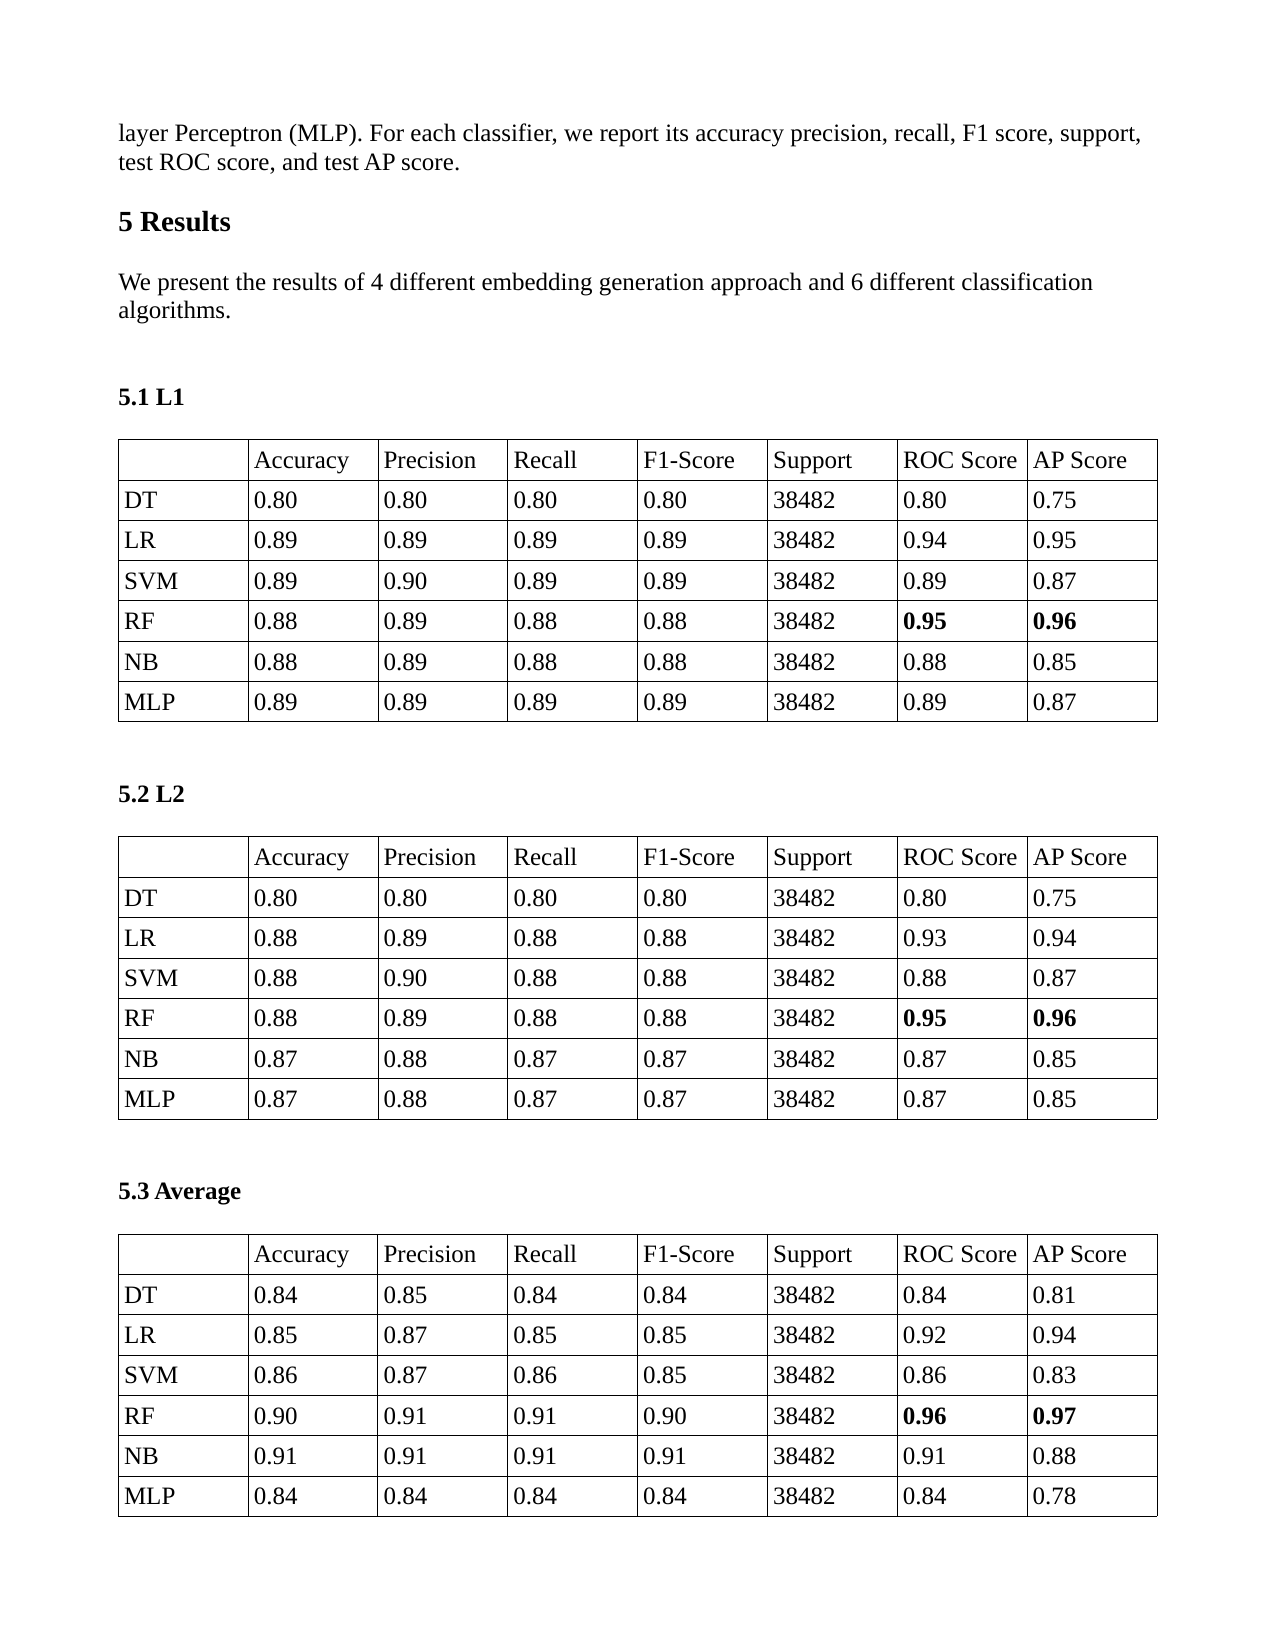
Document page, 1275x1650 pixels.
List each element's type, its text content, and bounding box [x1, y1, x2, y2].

table_cell 0.80 [508, 481, 637, 520]
table_cell RF [119, 1396, 248, 1435]
table_cell 0.88 [249, 642, 378, 681]
table_cell 0.85 [508, 1315, 637, 1355]
table_cell 0.92 [898, 1315, 1027, 1355]
table_cell 0.96 [898, 1396, 1027, 1435]
table_cell 0.89 [508, 561, 637, 600]
table_cell 0.91 [508, 1396, 637, 1435]
table_cell 0.88 [898, 642, 1027, 681]
table_cell 0.91 [638, 1436, 767, 1476]
table_cell 0.80 [898, 481, 1027, 520]
table_cell 0.90 [249, 1396, 377, 1435]
table_header Support [768, 837, 897, 877]
table_header ROC Score [898, 440, 1027, 479]
table_cell 0.89 [249, 561, 378, 600]
table_cell 0.85 [1028, 1079, 1157, 1119]
table_cell 0.85 [249, 1315, 377, 1355]
table_cell 0.84 [508, 1477, 637, 1516]
table_cell 0.88 [898, 959, 1027, 998]
table_cell 0.88 [379, 1039, 507, 1078]
table_header ROC Score [898, 1235, 1027, 1274]
table_cell 0.88 [638, 959, 767, 998]
table_header Precision [379, 440, 507, 479]
table_cell 0.89 [249, 521, 378, 560]
table_header F1-Score [638, 1235, 767, 1274]
table_header F1-Score [638, 837, 767, 877]
table_cell 38482 [768, 1275, 897, 1314]
text 5.2 L2 [118, 779, 1157, 808]
table_cell RF [119, 601, 248, 641]
table_cell 38482 [768, 561, 897, 600]
table_cell 0.90 [379, 561, 507, 600]
table_cell 0.94 [1028, 918, 1157, 957]
table_cell 0.88 [508, 918, 637, 957]
table_cell 0.90 [638, 1396, 767, 1435]
table_header Accuracy [249, 440, 378, 479]
table_cell 38482 [768, 1396, 897, 1435]
table_cell 0.89 [898, 682, 1027, 721]
table_cell 0.95 [898, 601, 1027, 641]
table_cell SVM [119, 959, 248, 998]
table_cell 0.87 [638, 1039, 767, 1078]
table_cell 0.94 [1028, 1315, 1157, 1355]
table_cell 0.97 [1028, 1396, 1157, 1435]
table_cell 38482 [768, 1039, 897, 1078]
table_cell 0.89 [508, 682, 637, 721]
table_cell 0.96 [1028, 601, 1157, 641]
table_cell 0.89 [379, 601, 507, 641]
table_cell 0.89 [638, 521, 767, 560]
table_cell 0.93 [898, 918, 1027, 957]
table_cell 0.91 [378, 1436, 507, 1476]
table_cell 0.88 [249, 601, 378, 641]
table_cell 0.87 [249, 1079, 378, 1119]
table_cell 0.90 [379, 959, 507, 998]
table_cell NB [119, 642, 248, 681]
table_cell 0.85 [378, 1275, 507, 1314]
table_cell 0.89 [638, 682, 767, 721]
table_cell 0.91 [898, 1436, 1027, 1476]
table_cell 38482 [768, 601, 897, 641]
table_cell 0.80 [379, 481, 507, 520]
table_cell 0.88 [249, 959, 378, 998]
table_cell 0.80 [249, 878, 378, 917]
table_cell 0.89 [898, 561, 1027, 600]
table_cell 0.88 [638, 642, 767, 681]
table_cell 0.80 [898, 878, 1027, 917]
table_cell 0.89 [379, 918, 507, 957]
table_cell 38482 [768, 1356, 897, 1395]
table_cell 0.87 [638, 1079, 767, 1119]
table_cell 0.94 [898, 521, 1027, 560]
table_cell MLP [119, 1079, 248, 1119]
table_cell 0.80 [638, 878, 767, 917]
table_cell 0.84 [638, 1477, 767, 1516]
table_header ROC Score [898, 837, 1027, 877]
text 5.1 L1 [118, 382, 1157, 410]
table_cell 0.85 [1028, 642, 1157, 681]
table_cell 0.89 [638, 561, 767, 600]
table_cell 0.91 [249, 1436, 377, 1476]
table_cell 0.88 [249, 999, 378, 1038]
table_cell 0.87 [1028, 561, 1157, 600]
table_cell 0.84 [638, 1275, 767, 1314]
table_cell 0.95 [898, 999, 1027, 1038]
table_cell 0.78 [1028, 1477, 1157, 1516]
table_cell 0.88 [508, 999, 637, 1038]
table_cell 38482 [768, 481, 897, 520]
table_cell LR [119, 1315, 248, 1355]
text We present the results of 4 different embedding generation approach and 6 different classification algorithms. [118, 267, 1157, 324]
table_cell 0.89 [249, 682, 378, 721]
table_cell 0.84 [378, 1477, 507, 1516]
text 5 Results [118, 204, 1157, 238]
table_cell 0.83 [1028, 1356, 1157, 1395]
table_cell 0.87 [1028, 682, 1157, 721]
table_cell 0.84 [249, 1275, 377, 1314]
table_cell 38482 [768, 1436, 897, 1476]
table_header Precision [378, 1235, 507, 1274]
table_cell 0.88 [638, 999, 767, 1038]
table_cell 38482 [768, 682, 897, 721]
table_cell 0.89 [379, 521, 507, 560]
table_cell 0.88 [638, 918, 767, 957]
table_cell 38482 [768, 642, 897, 681]
table_cell 0.75 [1028, 878, 1157, 917]
table_header [119, 1235, 248, 1274]
table_cell 0.85 [1028, 1039, 1157, 1078]
table_cell 0.96 [1028, 999, 1157, 1038]
table_header Precision [379, 837, 507, 877]
table_cell 38482 [768, 878, 897, 917]
table_header [119, 837, 248, 877]
table_cell 0.84 [898, 1477, 1027, 1516]
table_cell SVM [119, 561, 248, 600]
table_cell 0.87 [249, 1039, 378, 1078]
table_cell RF [119, 999, 248, 1038]
table_cell 0.87 [508, 1039, 637, 1078]
table_cell NB [119, 1039, 248, 1078]
table_cell 0.84 [898, 1275, 1027, 1314]
table_cell 0.87 [378, 1356, 507, 1395]
text 5.3 Average [118, 1176, 1157, 1205]
table_cell 0.88 [638, 601, 767, 641]
table_cell 0.88 [249, 918, 378, 957]
table_header Recall [508, 440, 637, 479]
table_cell NB [119, 1436, 248, 1476]
table_header Recall [508, 837, 637, 877]
table_cell 0.80 [638, 481, 767, 520]
table_cell 38482 [768, 959, 897, 998]
table_cell 0.80 [508, 878, 637, 917]
table_cell 0.91 [378, 1396, 507, 1435]
table_header Support [768, 440, 897, 479]
table_header Recall [508, 1235, 637, 1274]
table_cell 0.88 [379, 1079, 507, 1119]
table_header AP Score [1028, 440, 1157, 479]
table_cell LR [119, 918, 248, 957]
table_cell 0.87 [898, 1039, 1027, 1078]
table_cell 0.86 [898, 1356, 1027, 1395]
table_header AP Score [1028, 1235, 1157, 1274]
table_cell 0.87 [898, 1079, 1027, 1119]
table_cell 0.84 [249, 1477, 377, 1516]
table_cell SVM [119, 1356, 248, 1395]
table_cell LR [119, 521, 248, 560]
table_cell 0.87 [508, 1079, 637, 1119]
table_cell 0.89 [379, 999, 507, 1038]
table_cell 0.75 [1028, 481, 1157, 520]
table_cell 38482 [768, 918, 897, 957]
table_cell 0.87 [1028, 959, 1157, 998]
table_cell 0.89 [379, 682, 507, 721]
table_cell 38482 [768, 1315, 897, 1355]
table_header AP Score [1028, 837, 1157, 877]
table_cell 0.87 [378, 1315, 507, 1355]
table_cell 0.88 [1028, 1436, 1157, 1476]
table_cell 38482 [768, 1477, 897, 1516]
table_cell MLP [119, 1477, 248, 1516]
table_cell 0.91 [508, 1436, 637, 1476]
table_cell 0.95 [1028, 521, 1157, 560]
table_cell 0.81 [1028, 1275, 1157, 1314]
table_cell 0.85 [638, 1356, 767, 1395]
table_cell 0.88 [508, 601, 637, 641]
table_header Accuracy [249, 837, 378, 877]
table_header [119, 440, 248, 479]
table_cell 38482 [768, 999, 897, 1038]
table_cell MLP [119, 682, 248, 721]
table_cell 0.86 [508, 1356, 637, 1395]
table_cell 0.86 [249, 1356, 377, 1395]
table_cell 0.85 [638, 1315, 767, 1355]
table_cell 0.84 [508, 1275, 637, 1314]
table_header Support [768, 1235, 897, 1274]
table_header Accuracy [249, 1235, 377, 1274]
table_cell 38482 [768, 521, 897, 560]
table_cell 0.89 [508, 521, 637, 560]
table_cell DT [119, 1275, 248, 1314]
table_cell DT [119, 481, 248, 520]
table_cell 0.80 [379, 878, 507, 917]
text layer Perceptron (MLP). For each classifier, we report its accuracy precision, recall, F1 score, support, test ROC score, and test AP score. [118, 118, 1157, 176]
table_cell 38482 [768, 1079, 897, 1119]
table_header F1-Score [638, 440, 767, 479]
table_cell DT [119, 878, 248, 917]
table_cell 0.88 [508, 642, 637, 681]
table_cell 0.80 [249, 481, 378, 520]
table_cell 0.88 [508, 959, 637, 998]
table_cell 0.89 [379, 642, 507, 681]
